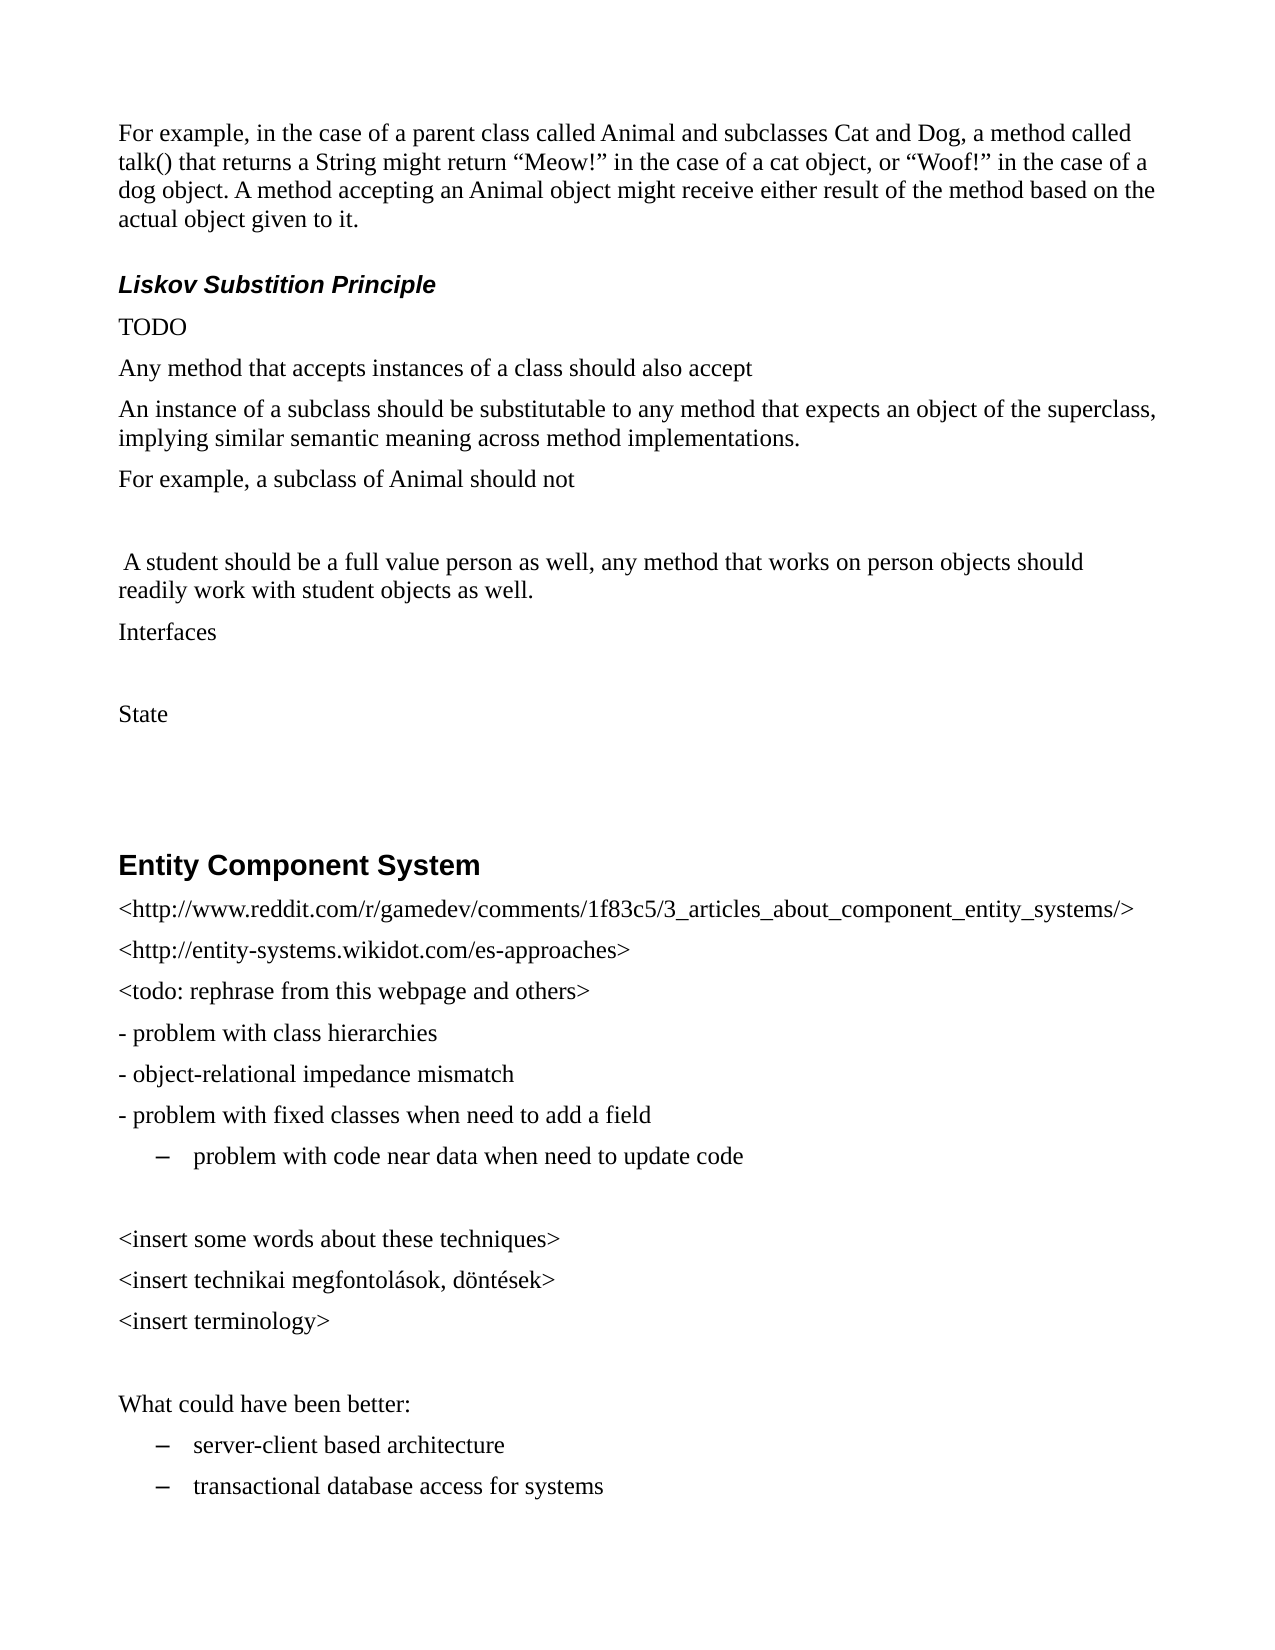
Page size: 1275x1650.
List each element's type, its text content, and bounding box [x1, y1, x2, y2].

text <todo: rephrase from this webpage and others> [118, 976, 1157, 1005]
text For example, in the case of a parent class called Animal and subclasses Cat and Dog, a method called talk() that returns a String might return “Meow!” in the case of a cat object, or “Woof!” in the case of a dog object. A method accepting an Animal object might receive either result of the method based on the actual object given to it. [118, 118, 1157, 233]
text <http://www.reddit.com/r/gamedev/comments/1f83c5/3_articles_about_component_entity_systems/> [118, 894, 1157, 923]
subtitle Entity Component System [118, 848, 1157, 881]
text For example, a subclass of Animal should not [118, 464, 1157, 493]
text Interfaces [118, 617, 1157, 645]
text - object-relational impedance mismatch [118, 1059, 1157, 1088]
text <insert some words about these techniques> [118, 1224, 1157, 1253]
text A student should be a full value person as well, any method that works on person objects should readily work with student objects as well. [118, 547, 1157, 604]
text <insert technikai megfontolások, döntések> [118, 1265, 1157, 1294]
text - problem with fixed classes when need to add a field [118, 1100, 1157, 1129]
text What could have been better: [118, 1389, 1157, 1418]
text - problem with class hierarchies [118, 1018, 1157, 1046]
text <insert terminology> [118, 1306, 1157, 1335]
text State [118, 699, 1157, 728]
text <http://entity-systems.wikidot.com/es-approaches> [118, 935, 1157, 964]
list server-client based architecture [156, 1430, 1157, 1459]
text TODO [118, 312, 1157, 340]
subtitle Liskov Substition Principle [118, 271, 1157, 299]
list problem with code near data when need to update code [156, 1141, 1157, 1170]
list transactional database access for systems [156, 1471, 1157, 1500]
text An instance of a subclass should be substitutable to any method that expects an object of the superclass, implying similar semantic meaning across method implementations. [118, 394, 1157, 452]
text Any method that accepts instances of a class should also accept [118, 353, 1157, 382]
